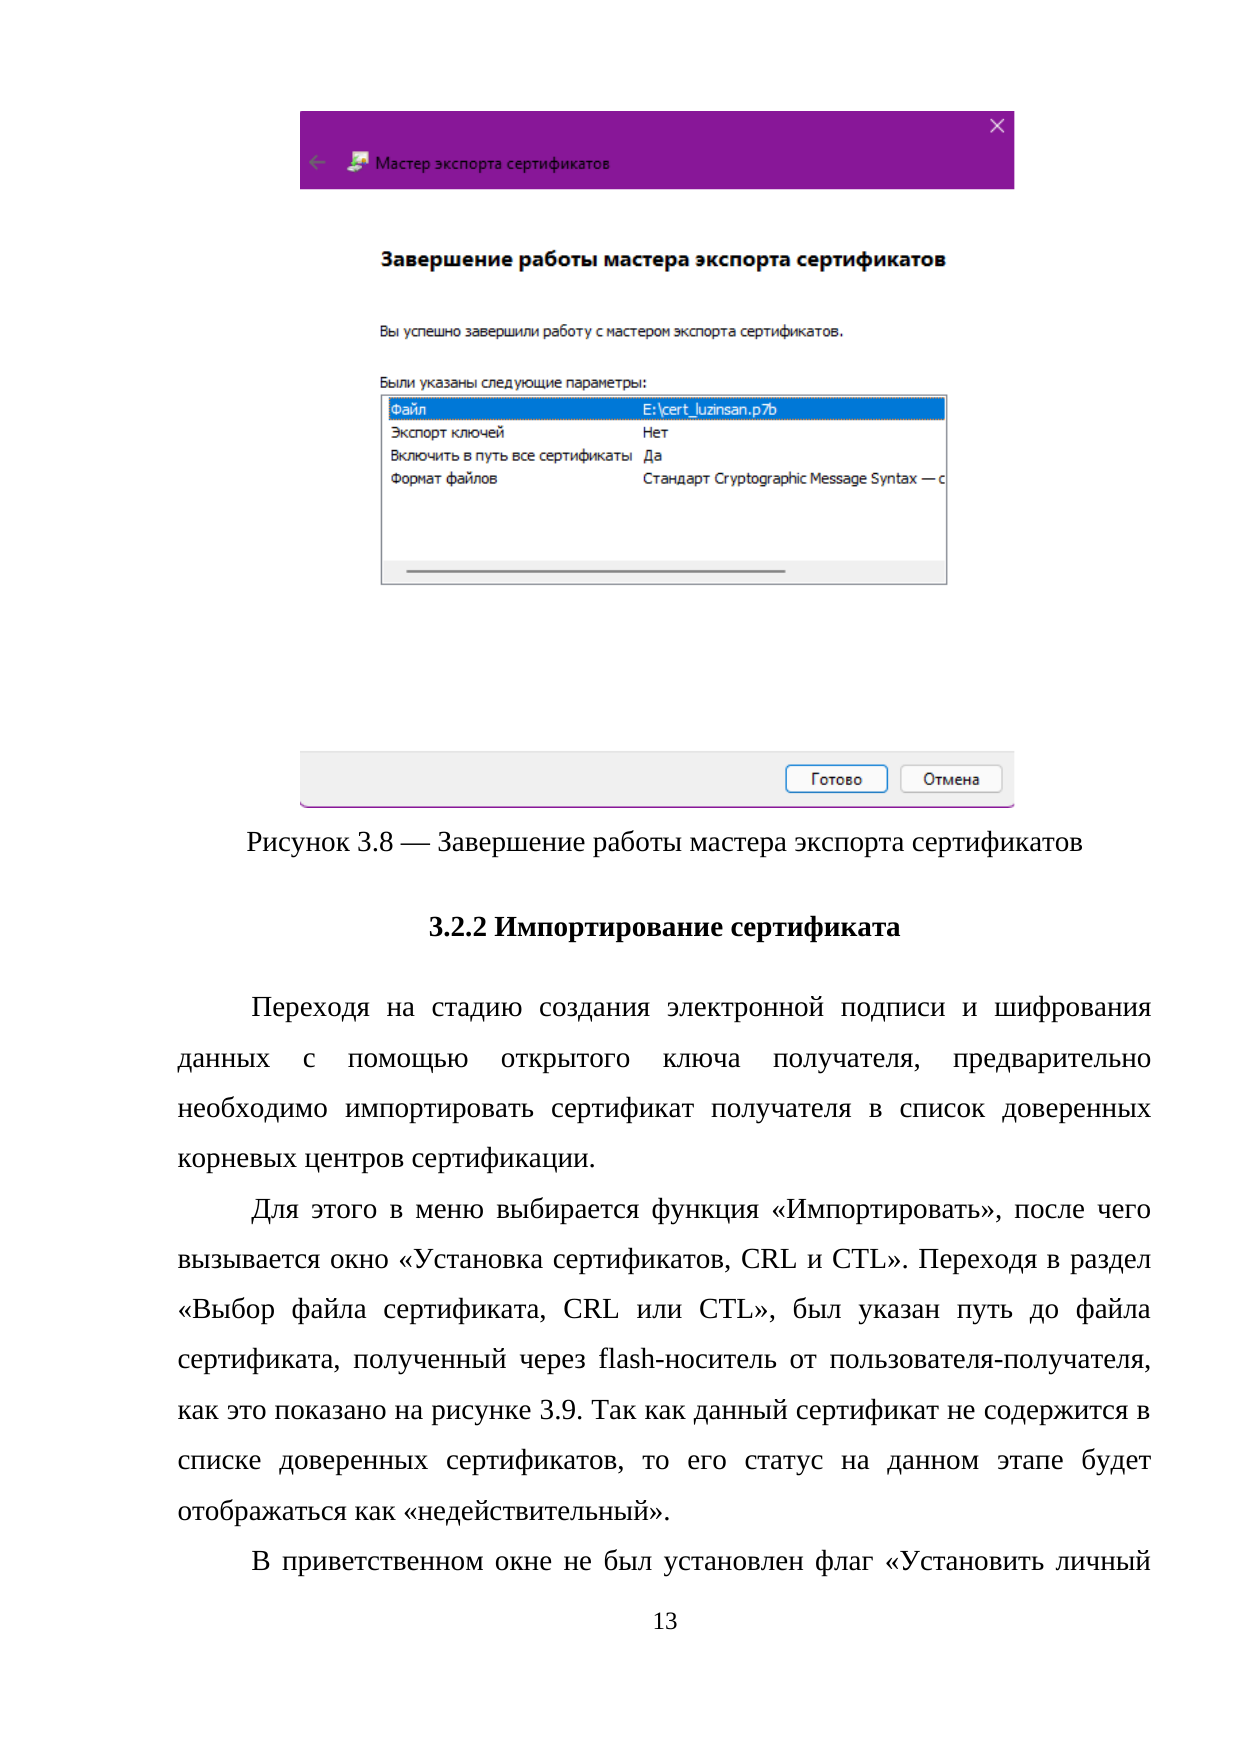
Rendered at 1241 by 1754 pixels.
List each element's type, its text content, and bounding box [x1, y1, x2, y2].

text Для этого в меню выбирается функция «Импортировать», после чего вызывается окно «Установка сертификатов, CRL и CTL». Переходя в раздел «Выбор файла сертификата, CRL или CTL», был указан путь до файла сертификата, полученный через flash-носитель от пользователя-получателя, как это показано на рисунке 3.9. Так как данный сертификат не содержится в списке доверенных сертификатов, то его статус на данном этапе будет отображаться как «недействительный». [177, 1191, 1152, 1526]
text Переходя на стадию создания электронной подписи и шифрования данных с помощью открытого ключа получателя, предварительно необходимо импортировать сертификат получателя в список доверенных корневых центров сертификации. [177, 989, 1152, 1174]
subtitle 3.2.2 Импортирование сертификата [177, 909, 1152, 942]
title Рисунок 3.8 — Завершение работы мастера экспорта сертификатов [177, 118, 1152, 858]
text В приветственном окне не был установлен флаг «Установить личный [177, 1543, 1152, 1576]
